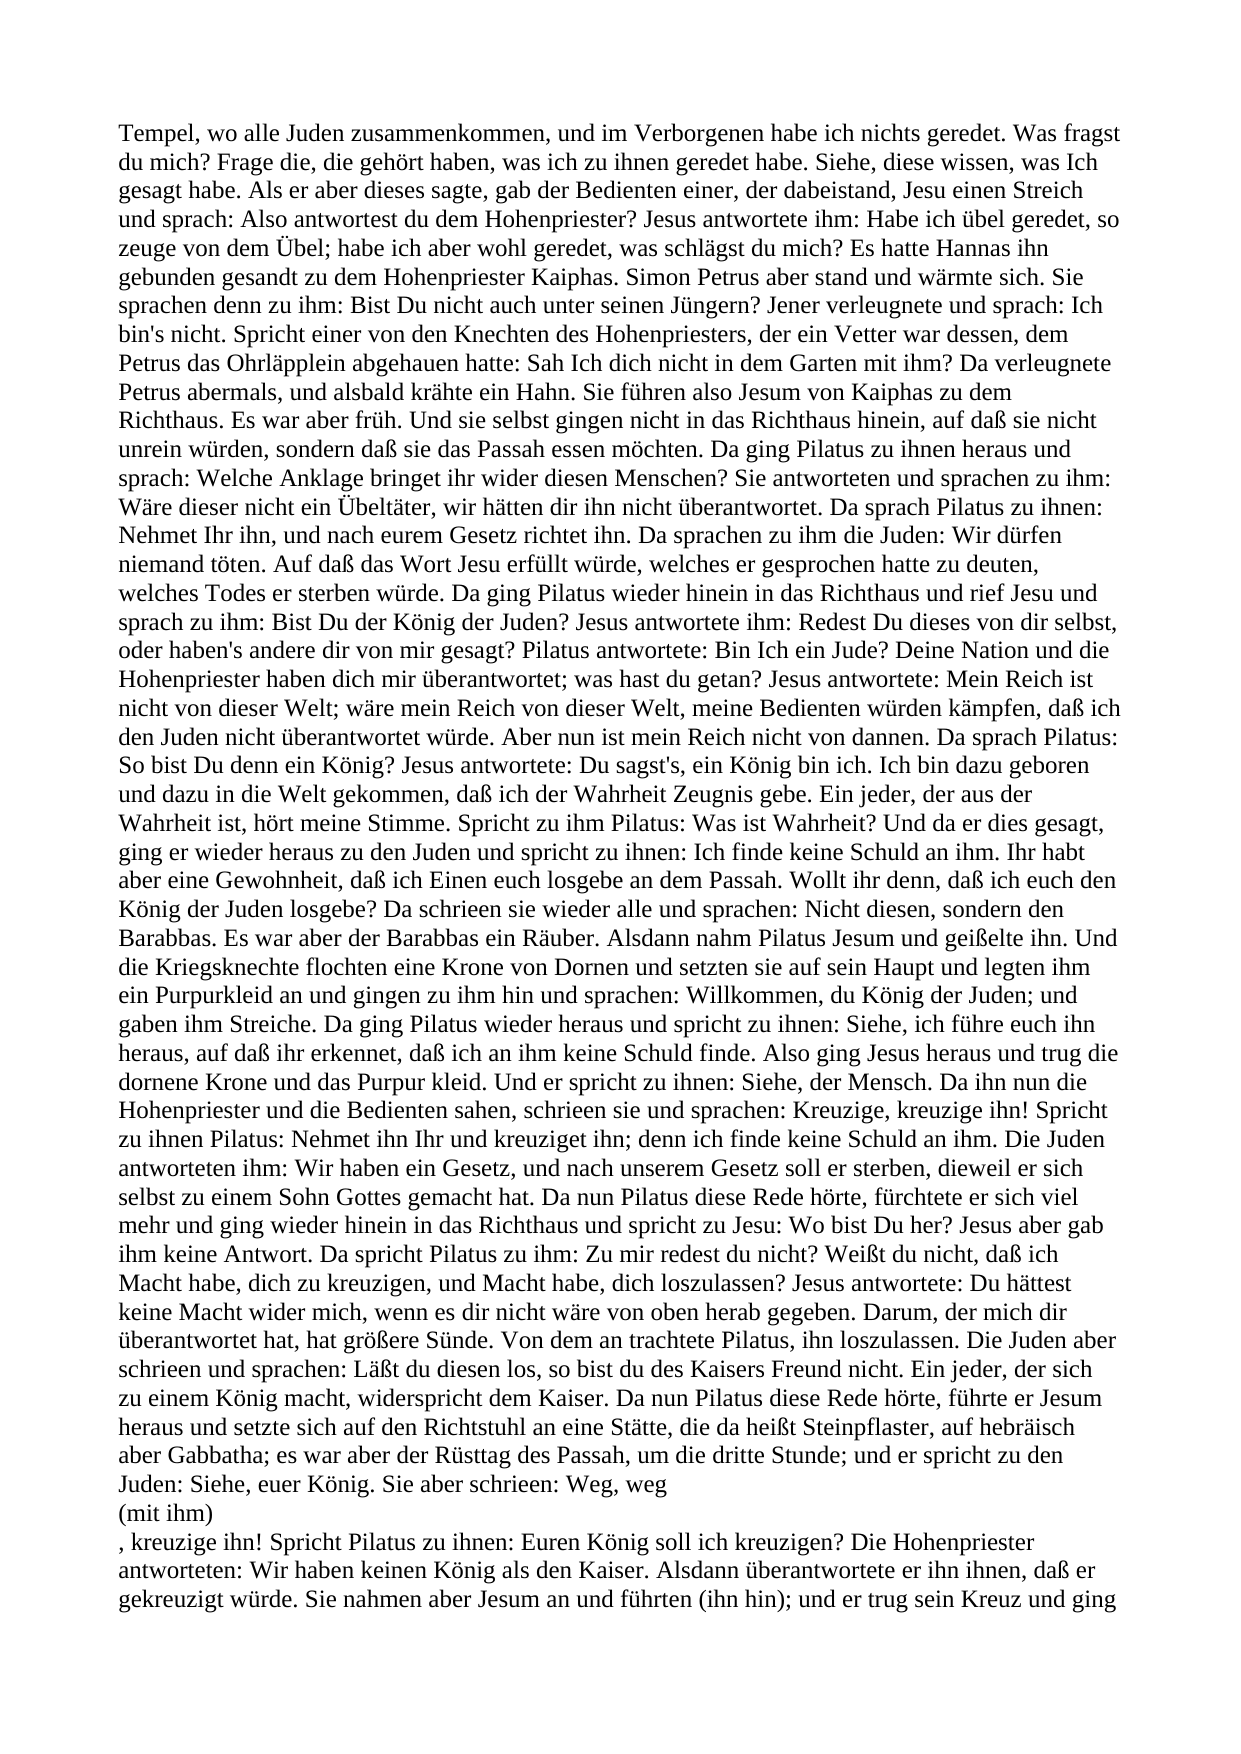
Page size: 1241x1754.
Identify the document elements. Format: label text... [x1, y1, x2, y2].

text , kreuzige ihn! Spricht Pilatus zu ihnen: Euren König soll ich kreuzigen? Die Hohenpriester antworteten: Wir haben keinen König als den Kaiser. Alsdann überantwortete er ihn ihnen, daß er gekreuzigt würde. Sie nahmen aber Jesum an und führten (ihn hin); und er trug sein Kreuz und ging [118, 1527, 1122, 1613]
text Tempel, wo alle Juden zusammenkommen, und im Verborgenen habe ich nichts geredet. Was fragst du mich? Frage die, die gehört haben, was ich zu ihnen geredet habe. Siehe, diese wissen, was Ich gesagt habe. Als er aber dieses sagte, gab der Bedienten einer, der dabeistand, Jesu einen Streich und sprach: Also antwortest du dem Hohenpriester? Jesus antwortete ihm: Habe ich übel geredet, so zeuge von dem Übel; habe ich aber wohl geredet, was schlägst du mich? Es hatte Hannas ihn gebunden gesandt zu dem Hohenpriester Kaiphas. Simon Petrus aber stand und wärmte sich. Sie sprachen denn zu ihm: Bist Du nicht auch unter seinen Jüngern? Jener verleugnete und sprach: Ich bin's nicht. Spricht einer von den Knechten des Hohenpriesters, der ein Vetter war dessen, dem Petrus das Ohrläpplein abgehauen hatte: Sah Ich dich nicht in dem Garten mit ihm? Da verleugnete Petrus abermals, und alsbald krähte ein Hahn. Sie führen also Jesum von Kaiphas zu dem Richthaus. Es war aber früh. Und sie selbst gingen nicht in das Richthaus hinein, auf daß sie nicht unrein würden, sondern daß sie das Passah essen möchten. Da ging Pilatus zu ihnen heraus und sprach: Welche Anklage bringet ihr wider diesen Menschen? Sie antworteten und sprachen zu ihm: Wäre dieser nicht ein Übeltäter, wir hätten dir ihn nicht überantwortet. Da sprach Pilatus zu ihnen: Nehmet Ihr ihn, und nach eurem Gesetz richtet ihn. Da sprachen zu ihm die Juden: Wir dürfen niemand töten. Auf daß das Wort Jesu erfüllt würde, welches er gesprochen hatte zu deuten, welches Todes er sterben würde. Da ging Pilatus wieder hinein in das Richthaus und rief Jesu und sprach zu ihm: Bist Du der König der Juden? Jesus antwortete ihm: Redest Du dieses von dir selbst, oder haben's andere dir von mir gesagt? Pilatus antwortete: Bin Ich ein Jude? Deine Nation und die Hohenpriester haben dich mir überantwortet; was hast du getan? Jesus antwortete: Mein Reich ist nicht von dieser Welt; wäre mein Reich von dieser Welt, meine Bedienten würden kämpfen, daß ich den Juden nicht überantwortet würde. Aber nun ist mein Reich nicht von dannen. Da sprach Pilatus: So bist Du denn ein König? Jesus antwortete: Du sagst's, ein König bin ich. Ich bin dazu geboren und dazu in die Welt gekommen, daß ich der Wahrheit Zeugnis gebe. Ein jeder, der aus der Wahrheit ist, hört meine Stimme. Spricht zu ihm Pilatus: Was ist Wahrheit? Und da er dies gesagt, ging er wieder heraus zu den Juden und spricht zu ihnen: Ich finde keine Schuld an ihm. Ihr habt aber eine Gewohnheit, daß ich Einen euch losgebe an dem Passah. Wollt ihr denn, daß ich euch den König der Juden losgebe? Da schrieen sie wieder alle und sprachen: Nicht diesen, sondern den Barabbas. Es war aber der Barabbas ein Räuber. Alsdann nahm Pilatus Jesum und geißelte ihn. Und die Kriegsknechte flochten eine Krone von Dornen und setzten sie auf sein Haupt und legten ihm ein Purpurkleid an und gingen zu ihm hin und sprachen: Willkommen, du König der Juden; und gaben ihm Streiche. Da ging Pilatus wieder heraus und spricht zu ihnen: Siehe, ich führe euch ihn heraus, auf daß ihr erkennet, daß ich an ihm keine Schuld finde. Also ging Jesus heraus und trug die dornene Krone und das Purpur kleid. Und er spricht zu ihnen: Siehe, der Mensch. Da ihn nun die Hohenpriester und die Bedienten sahen, schrieen sie und sprachen: Kreuzige, kreuzige ihn! Spricht zu ihnen Pilatus: Nehmet ihn Ihr und kreuziget ihn; denn ich finde keine Schuld an ihm. Die Juden antworteten ihm: Wir haben ein Gesetz, und nach unserem Gesetz soll er sterben, dieweil er sich selbst zu einem Sohn Gottes gemacht hat. Da nun Pilatus diese Rede hörte, fürchtete er sich viel mehr und ging wieder hinein in das Richthaus und spricht zu Jesu: Wo bist Du her? Jesus aber gab ihm keine Antwort. Da spricht Pilatus zu ihm: Zu mir redest du nicht? Weißt du nicht, daß ich Macht habe, dich zu kreuzigen, und Macht habe, dich loszulassen? Jesus antwortete: Du hättest keine Macht wider mich, wenn es dir nicht wäre von oben herab gegeben. Darum, der mich dir überantwortet hat, hat größere Sünde. Von dem an trachtete Pilatus, ihn loszulassen. Die Juden aber schrieen und sprachen: Läßt du diesen los, so bist du des Kaisers Freund nicht. Ein jeder, der sich zu einem König macht, widerspricht dem Kaiser. Da nun Pilatus diese Rede hörte, führte er Jesum heraus und setzte sich auf den Richtstuhl an eine Stätte, die da heißt Steinpflaster, auf hebräisch aber Gabbatha; es war aber der Rüsttag des Passah, um die dritte Stunde; und er spricht zu den Juden: Siehe, euer König. Sie aber schrieen: Weg, weg [118, 118, 1122, 1498]
text (mit ihm) [118, 1498, 1122, 1527]
